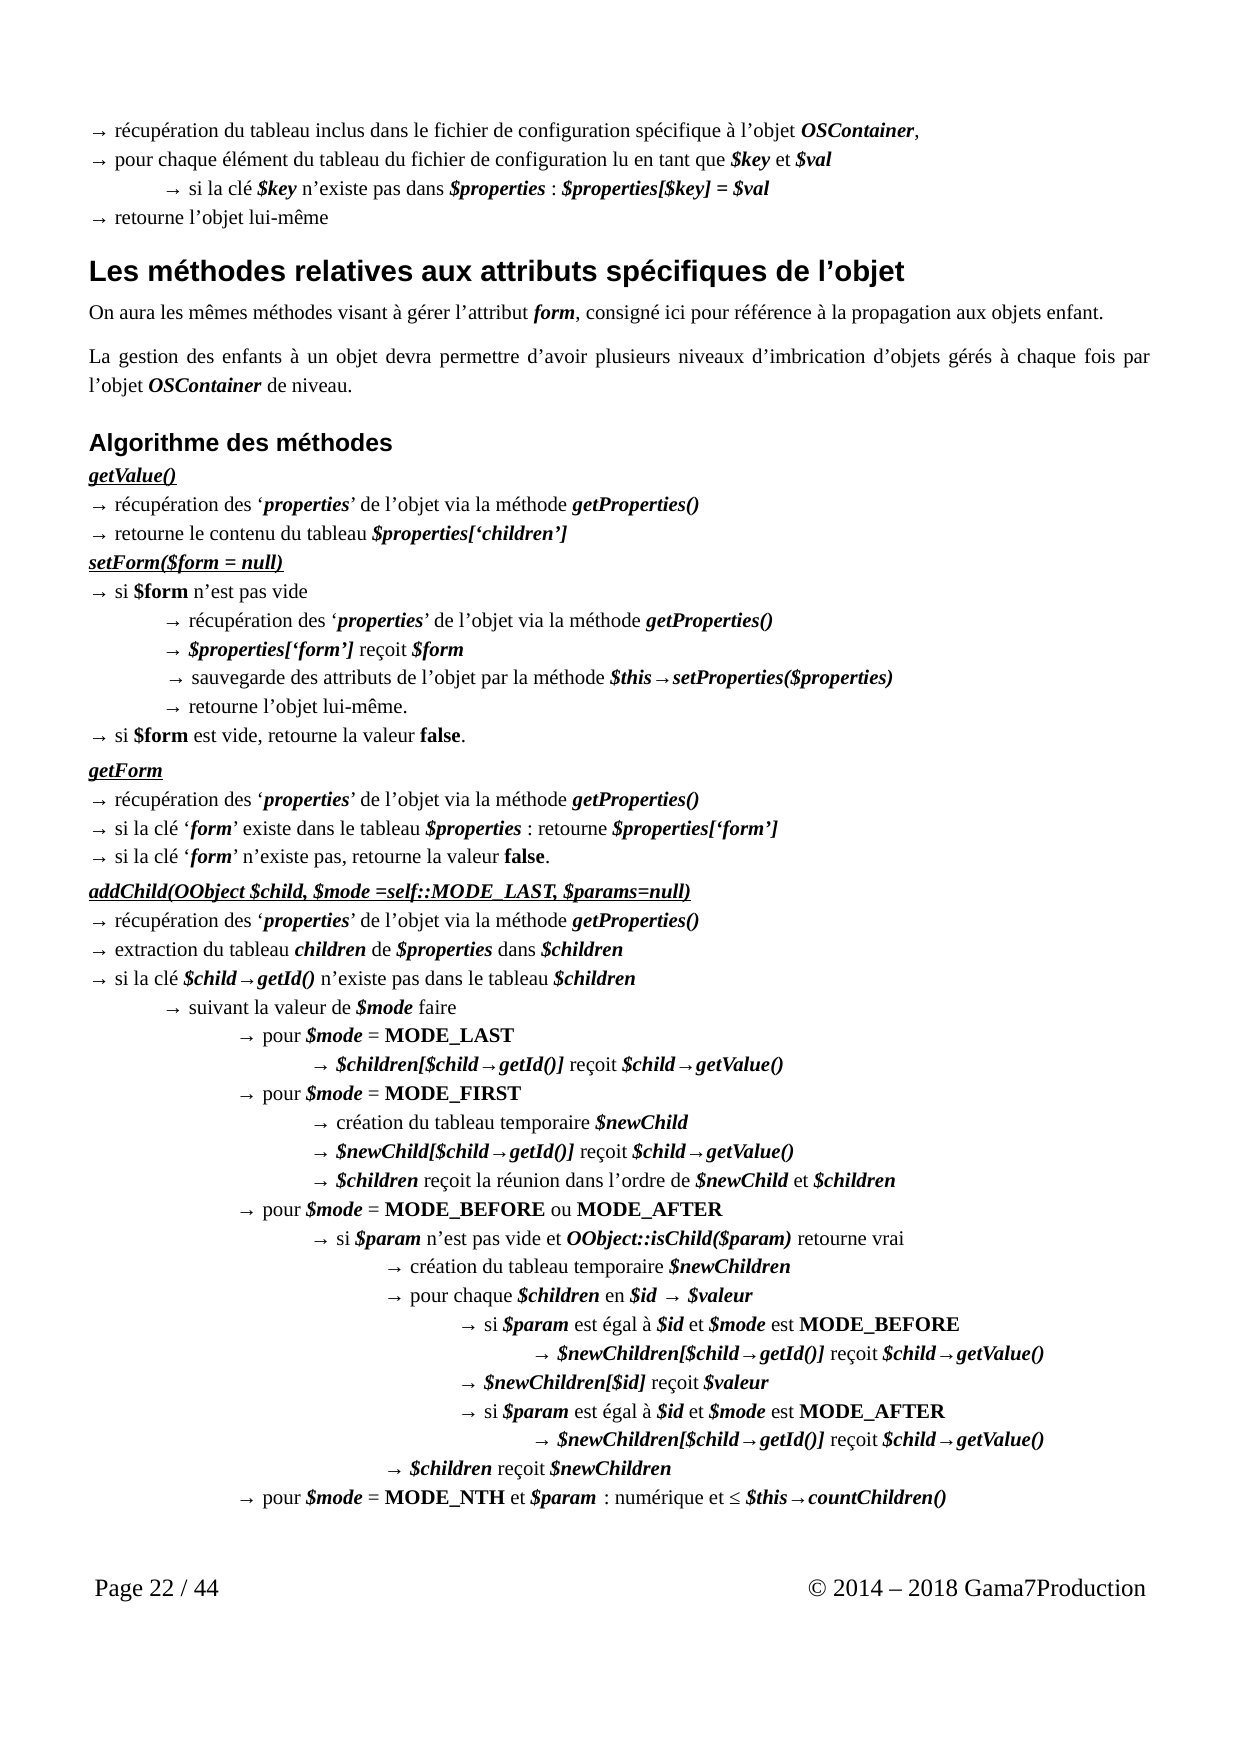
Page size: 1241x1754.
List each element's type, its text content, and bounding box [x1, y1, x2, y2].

subtitle Algorithme des méthodes [88, 428, 1152, 457]
text → si la clé ‘form’ n’existe pas, retourne la valeur false. [88, 844, 1152, 868]
text → si $form n’est pas vide [88, 579, 1152, 603]
text → $newChildren[$child→getId()] reçoit $child→getValue() [531, 1427, 1152, 1451]
text → suivant la valeur de $mode faire [88, 994, 1152, 1019]
text → si $form est vide, retourne la valeur false. [88, 723, 1152, 747]
text → retourne le contenu du tableau $properties[‘children’] [88, 521, 1152, 545]
text → retourne l’objet lui-même. [88, 694, 1152, 718]
text → si $param n’est pas vide et OObject::isChild($param) retourne vrai [88, 1225, 1152, 1249]
subtitle Les méthodes relatives aux attributs spécifiques de l’objet [88, 254, 1152, 288]
text → extraction du tableau children de $properties dans $children [88, 937, 1152, 961]
text On aura les mêmes méthodes visant à gérer l’attribut form, consigné ici pour référence à la propagation aux objets enfant. [88, 300, 1152, 324]
text → récupération des ‘properties’ de l’objet via la méthode getProperties() [88, 908, 1152, 932]
text → si la clé $child→getId() n’existe pas dans le tableau $children [88, 966, 1152, 990]
text → pour $mode = MODE_BEFORE ou MODE_AFTER [88, 1197, 1152, 1221]
text → $properties[‘form’] reçoit $form [88, 636, 1152, 661]
text setForm($form = null) [88, 550, 1152, 574]
text → $children reçoit $newChildren [88, 1456, 1152, 1480]
text → si $param est égal à $id et $mode est MODE_BEFORE [88, 1312, 1152, 1336]
text → $newChildren[$id] reçoit $valeur [88, 1370, 1152, 1394]
text → si la clé $key n’existe pas dans $properties : $properties[$key] = $val [88, 176, 1152, 200]
text → récupération des ‘properties’ de l’objet via la méthode getProperties() [88, 608, 1152, 632]
text getForm [88, 758, 1152, 782]
text → récupération des ‘properties’ de l’objet via la méthode getProperties() [88, 787, 1152, 811]
text → $children[$child→getId()] reçoit $child→getValue() [88, 1052, 1152, 1076]
text addChild(OObject $child, $mode =self::MODE_LAST, $params=null) [88, 879, 1152, 903]
text → $newChild[$child→getId()] reçoit $child→getValue() [88, 1139, 1152, 1163]
text → récupération du tableau inclus dans le fichier de configuration spécifique à l’objet OSContainer, [88, 118, 1152, 142]
text → sauvegarde des attributs de l’objet par la méthode $this→setProperties($properties) [165, 665, 1152, 689]
text → pour $mode = MODE_LAST [88, 1023, 1152, 1047]
text → récupération des ‘properties’ de l’objet via la méthode getProperties() [88, 492, 1152, 516]
text → pour $mode = MODE_FIRST [88, 1081, 1152, 1105]
text → création du tableau temporaire $newChild [88, 1110, 1152, 1134]
text → si la clé ‘form’ existe dans le tableau $properties : retourne $properties[‘form’] [88, 816, 1152, 839]
text → si $param est égal à $id et $mode est MODE_AFTER [88, 1398, 1152, 1423]
text → pour $mode = MODE_NTH et $param : numérique et ≤ $this→countChildren() [88, 1485, 1152, 1509]
text getValue() [88, 463, 1152, 487]
text → pour chaque élément du tableau du fichier de configuration lu en tant que $key et $val [88, 147, 1152, 171]
text → retourne l’objet lui-même [88, 205, 1152, 229]
text La gestion des enfants à un objet devra permettre d’avoir plusieurs niveaux d’imbrication d’objets gérés à chaque fois par l’objet OSContainer de niveau. [88, 344, 1152, 397]
text → $newChildren[$child→getId()] reçoit $child→getValue() [531, 1341, 1152, 1365]
text → création du tableau temporaire $newChildren [88, 1254, 1152, 1278]
text → pour chaque $children en $id → $valeur [88, 1283, 1152, 1307]
text → $children reçoit la réunion dans l’ordre de $newChild et $children [88, 1168, 1152, 1192]
